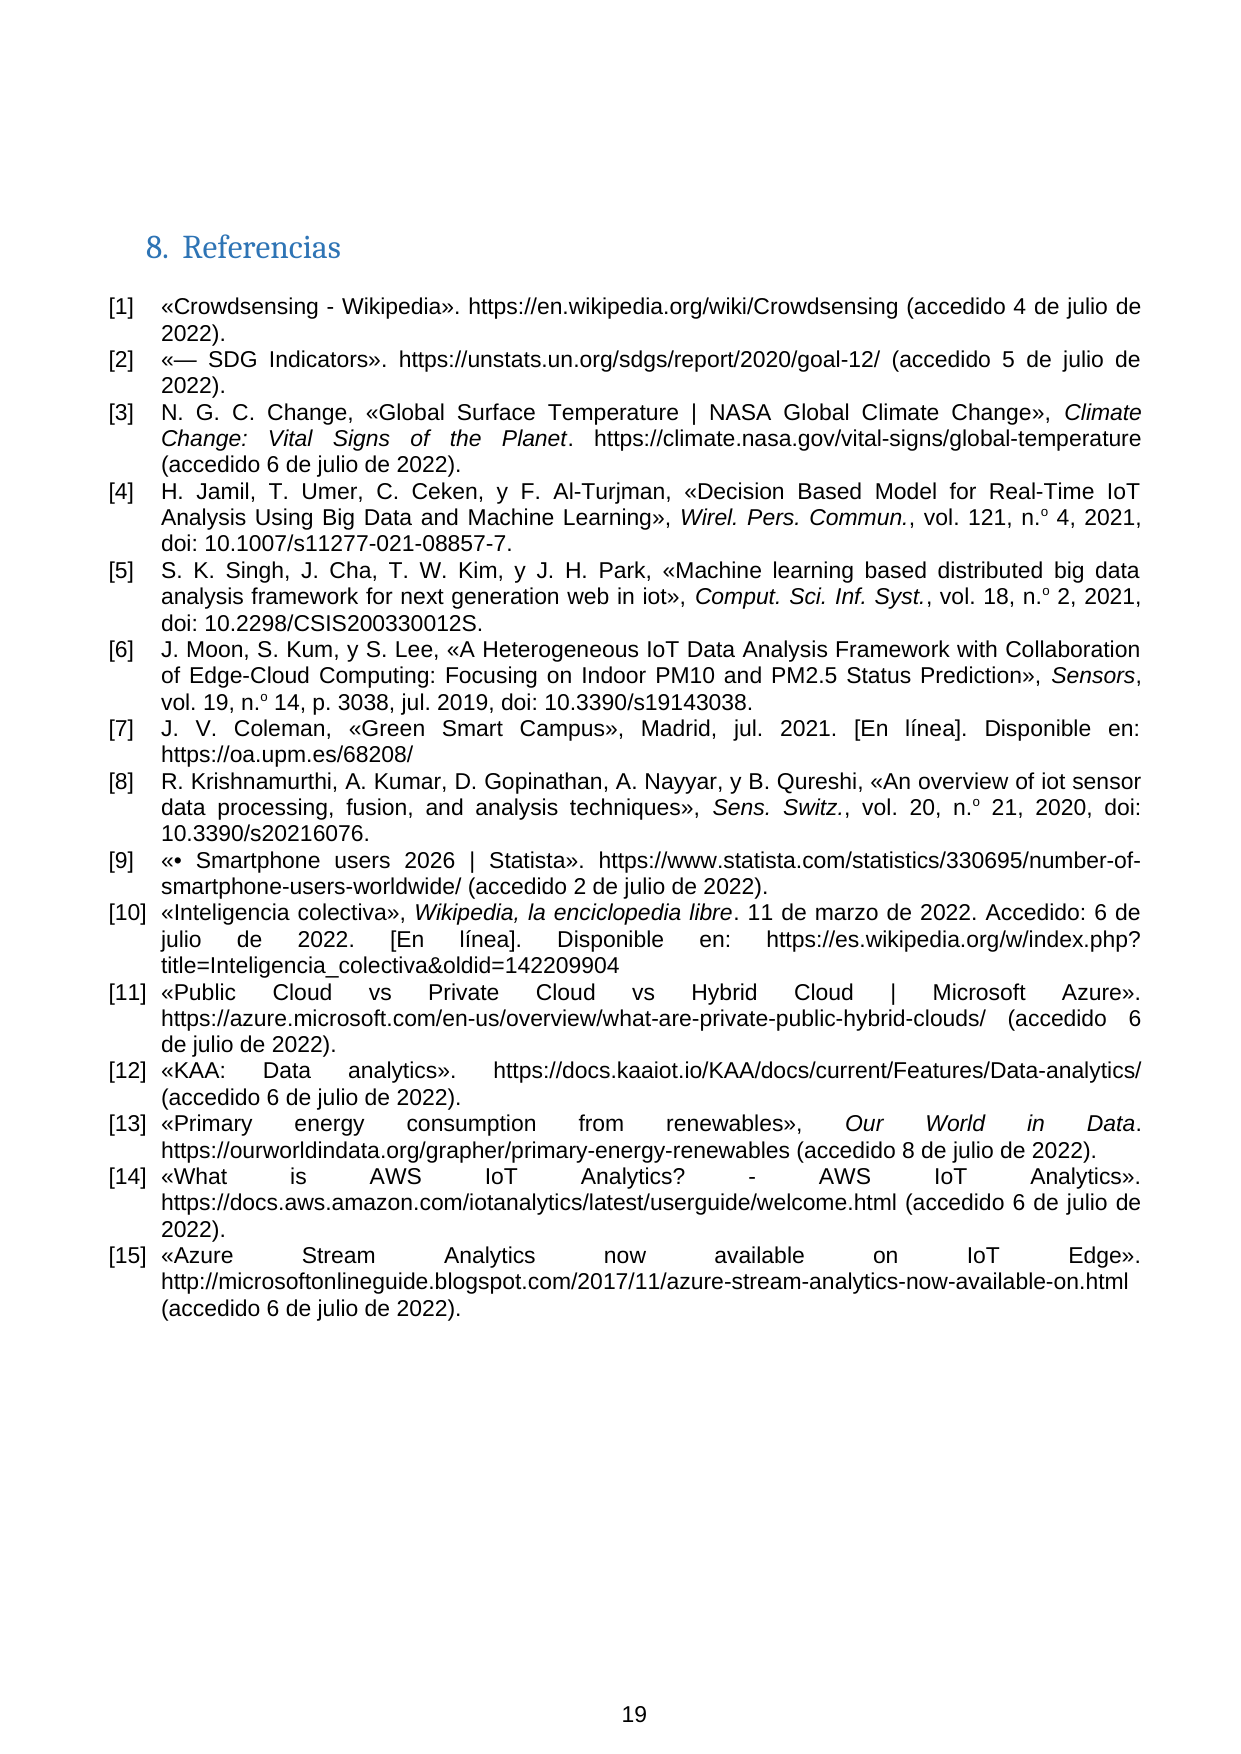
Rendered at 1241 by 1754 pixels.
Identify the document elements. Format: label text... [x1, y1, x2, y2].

text [4] H. Jamil, T. Umer, C. Ceken, y F. Al-Turjman, «Decision Based Model for Real-Time IoT Analysis Using Big Data and Machine Learning», Wirel. Pers. Commun., vol. 121, n.o 4, 2021, doi: 10.1007/s11277-021-08857-7. [108, 478, 1142, 557]
text [3] N. G. C. Change, «Global Surface Temperature | NASA Global Climate Change», Climate Change: Vital Signs of the Planet. https://climate.nasa.gov/vital-signs/global-temperature (accedido 6 de julio de 2022). [108, 399, 1142, 478]
subtitle Referencias [146, 228, 1142, 267]
text [15] «Azure Stream Analytics now available on IoT Edge». http://microsoftonlineguide.blogspot.com/2017/11/azure-stream-analytics-now-available-on.html (accedido 6 de julio de 2022). [108, 1242, 1142, 1321]
text [7] J. V. Coleman, «Green Smart Campus», Madrid, jul. 2021. [En línea]. Disponible en: https://oa.upm.es/68208/ [108, 715, 1142, 768]
text [14] «What is AWS IoT Analytics? - AWS IoT Analytics». https://docs.aws.amazon.com/iotanalytics/latest/userguide/welcome.html (accedido 6 de julio de 2022). [108, 1163, 1142, 1242]
text [10] «Inteligencia colectiva», Wikipedia, la enciclopedia libre. 11 de marzo de 2022. Accedido: 6 de julio de 2022. [En línea]. Disponible en: https://es.wikipedia.org/w/index.php?title=Inteligencia_colectiva&oldid=142209904 [108, 899, 1142, 978]
text [1] «Crowdsensing - Wikipedia». https://en.wikipedia.org/wiki/Crowdsensing (accedido 4 de julio de 2022). [108, 293, 1142, 346]
text [13] «Primary energy consumption from renewables», Our World in Data. https://ourworldindata.org/grapher/primary-energy-renewables (accedido 8 de julio de 2022). [108, 1110, 1142, 1163]
text [9] «• Smartphone users 2026 | Statista». https://www.statista.com/statistics/330695/number-of-smartphone-users-worldwide/ (accedido 2 de julio de 2022). [108, 847, 1142, 899]
text [12] «KAA: Data analytics». https://docs.kaaiot.io/KAA/docs/current/Features/Data-analytics/ (accedido 6 de julio de 2022). [108, 1057, 1142, 1110]
text [6] J. Moon, S. Kum, y S. Lee, «A Heterogeneous IoT Data Analysis Framework with Collaboration of Edge-Cloud Computing: Focusing on Indoor PM10 and PM2.5 Status Prediction», Sensors, vol. 19, n.o 14, p. 3038, jul. 2019, doi: 10.3390/s19143038. [108, 636, 1142, 715]
text [2] «— SDG Indicators». https://unstats.un.org/sdgs/report/2020/goal-12/ (accedido 5 de julio de 2022). [108, 346, 1142, 399]
text [11] «Public Cloud vs Private Cloud vs Hybrid Cloud | Microsoft Azure». https://azure.microsoft.com/en-us/overview/what-are-private-public-hybrid-clouds/ (accedido 6 de julio de 2022). [108, 978, 1142, 1057]
text [8] R. Krishnamurthi, A. Kumar, D. Gopinathan, A. Nayyar, y B. Qureshi, «An overview of iot sensor data processing, fusion, and analysis techniques», Sens. Switz., vol. 20, n.o 21, 2020, doi: 10.3390/s20216076. [108, 768, 1142, 847]
text [5] S. K. Singh, J. Cha, T. W. Kim, y J. H. Park, «Machine learning based distributed big data analysis framework for next generation web in iot», Comput. Sci. Inf. Syst., vol. 18, n.o 2, 2021, doi: 10.2298/CSIS200330012S. [108, 557, 1142, 636]
